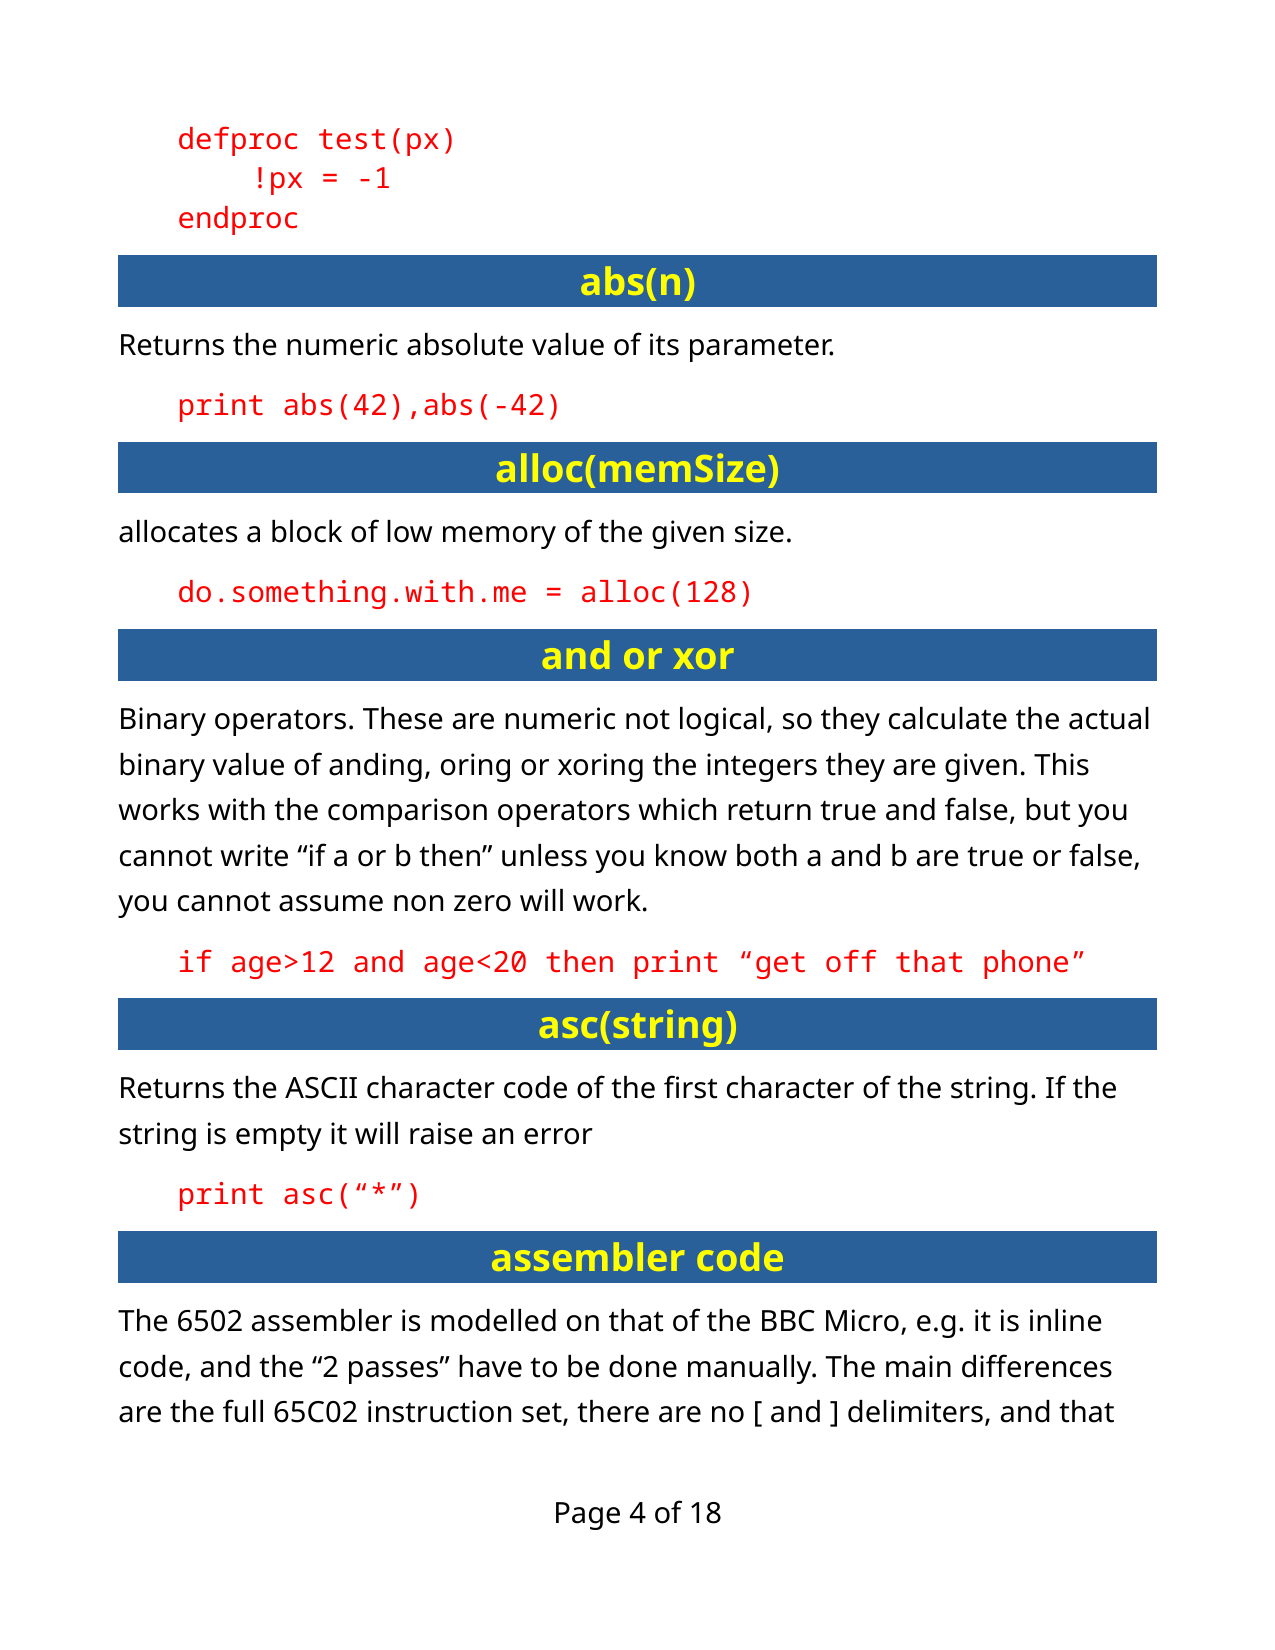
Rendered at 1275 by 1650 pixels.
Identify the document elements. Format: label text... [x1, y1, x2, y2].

text if age>12 and age<20 then print “Get off that phone” [177, 941, 1157, 981]
text !px = -1 [177, 158, 1157, 197]
subtitle and or xor [118, 629, 1157, 681]
text allocates a block of low memory of the given size. [118, 511, 1157, 551]
text do.something.with.me = alloc(128) [177, 571, 1157, 611]
subtitle asc(string) [118, 998, 1157, 1050]
text The 6502 assembler is modelled on that of the BBC Micro, e.g. it is inline code, and the “2 passes” have to be done manually. The main differences are the full 65C02 instruction set, there are no [ and ] delimiters, and that [118, 1300, 1157, 1431]
text endproc [177, 197, 1157, 237]
subtitle alloc(memSize) [118, 442, 1157, 493]
subtitle assembler code [118, 1231, 1157, 1283]
text Returns the ASCII character code of the first character of the string. If the string is empty it will raise an error [118, 1068, 1157, 1153]
text print asc(“*”) [177, 1173, 1157, 1213]
text Returns the numeric absolute value of its parameter. [118, 324, 1157, 364]
text Binary operators. These are numeric not logical, so they calculate the actual binary value of anding, oring or xoring the integers they are given. This works with the comparison operators which return true and false, but you cannot write “if a or b then” unless you know both a and b are true or false, you cannot assume non zero will work. [118, 698, 1157, 920]
subtitle abs(n) [118, 255, 1157, 307]
text defproc test(px) [177, 118, 1157, 158]
text print abs(42),abs(-42) [177, 384, 1157, 424]
